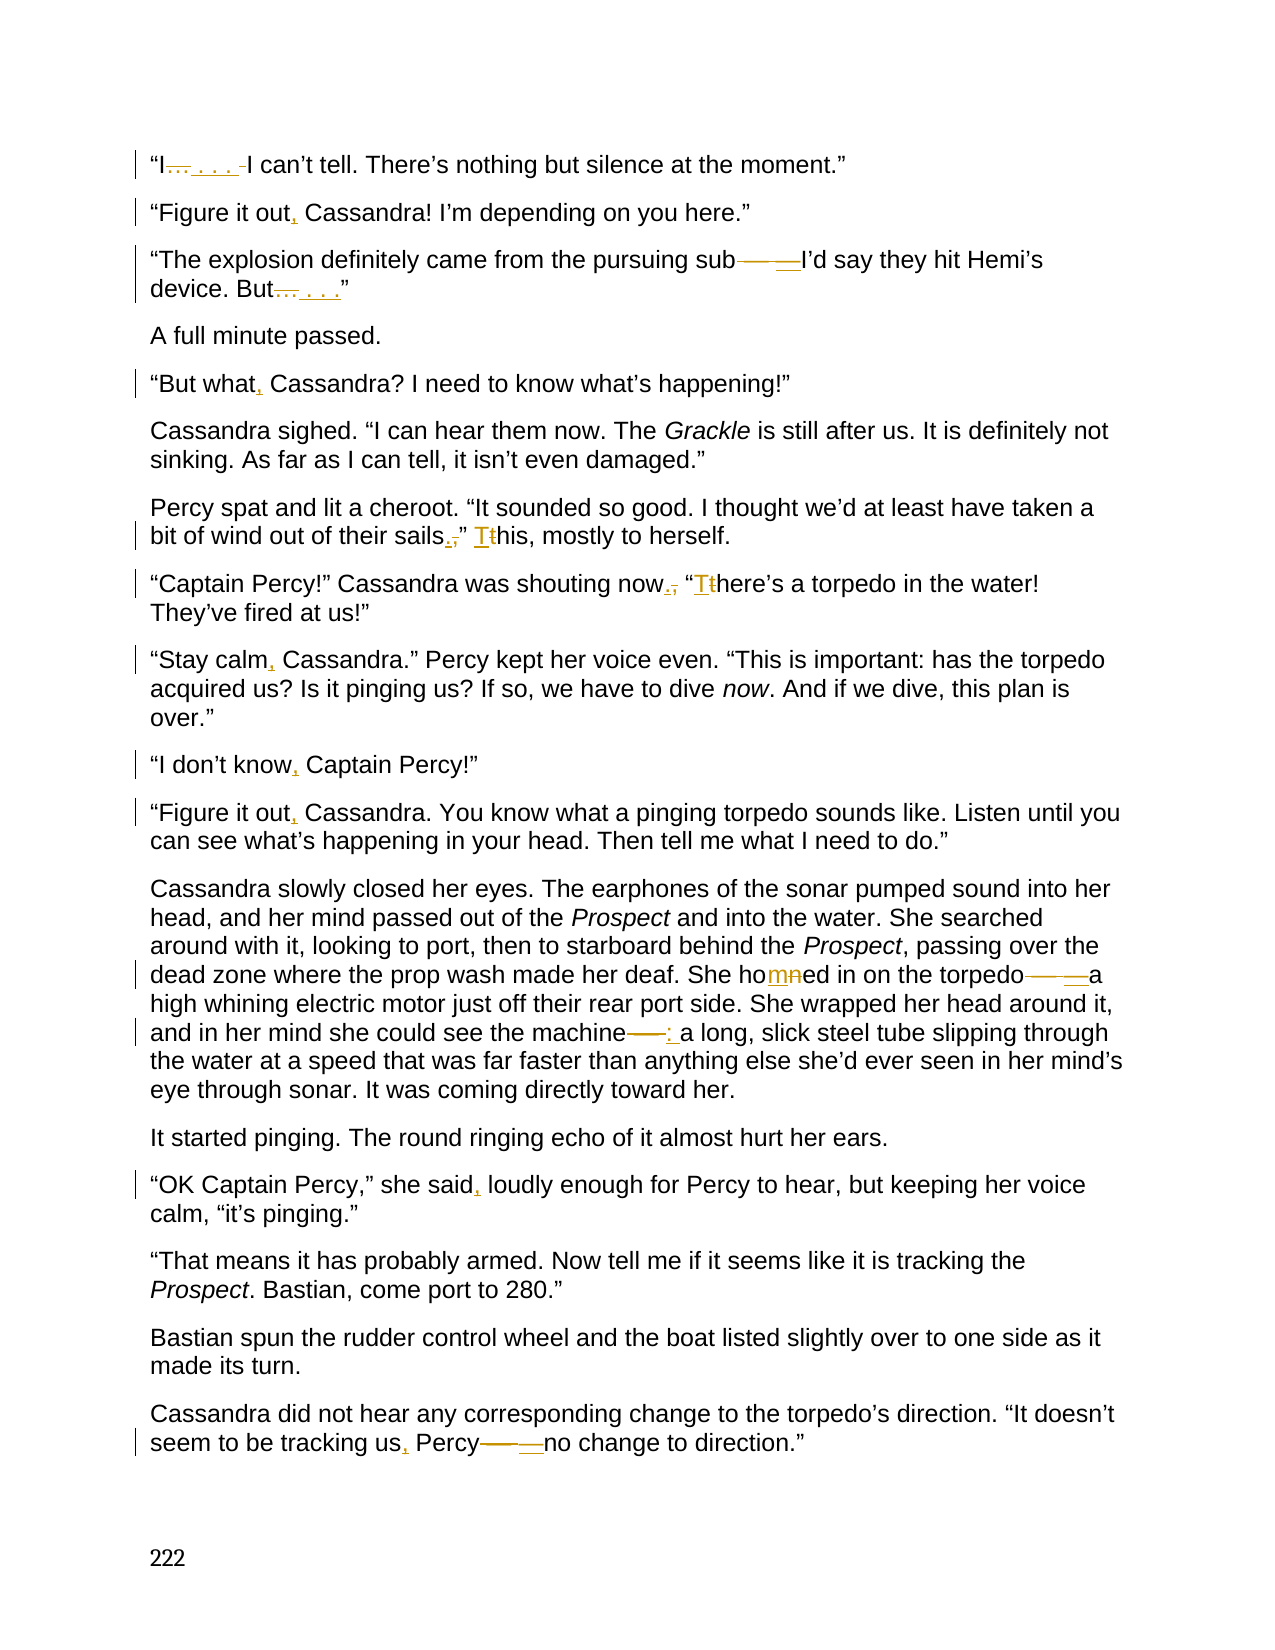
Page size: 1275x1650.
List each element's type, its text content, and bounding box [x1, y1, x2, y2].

text “Captain Percy!” Cassandra was shouting now. “There’s a torpedo in the water! They’ve fired at us!” [150, 569, 1125, 626]
text Cassandra did not hear any corresponding change to the torpedo’s direction. “It doesn’t seem to be tracking us, Percy—no change to direction.” [150, 1399, 1125, 1456]
text Cassandra sighed. “I can hear them now. The Grackle is still after us. It is definitely not sinking. As far as I can tell, it isn’t even damaged.” [150, 416, 1125, 474]
text Bastian spun the rudder control wheel and the boat listed slightly over to one side as it made its turn. [150, 1322, 1125, 1380]
text Cassandra slowly closed her eyes. The earphones of the sonar pumped sound into her head, and her mind passed out of the Prospect and into the water. She searched around with it, looking to port, then to starboard behind the Prospect, passing over the dead zone where the prop wash made her deaf. She homed in on the torpedo—a high whining electric motor just off their rear port side. She wrapped her head around it, and in her mind she could see the machine: a long, slick steel tube slipping through the water at a speed that was far faster than anything else she’d ever seen in her mind’s eye through sonar. It was coming directly toward her. [150, 874, 1125, 1104]
text Percy spat and lit a cheroot. “It sounded so good. I thought we’d at least have taken a bit of wind out of their sails.” This, mostly to herself. [150, 492, 1125, 550]
text “That means it has probably armed. Now tell me if it seems like it is tracking the Prospect. Bastian, come port to 280.” [150, 1246, 1125, 1304]
text It started pinging. The round ringing echo of it almost hurt her ears. [150, 1122, 1125, 1151]
text “OK Captain Percy,” she said, loudly enough for Percy to hear, but keeping her voice calm, “it’s pinging.” [150, 1170, 1125, 1227]
text “Figure it out, Cassandra. You know what a pinging torpedo sounds like. Listen until you can see what’s happening in your head. Then tell me what I need to do.” [150, 797, 1125, 855]
text “The explosion definitely came from the pursuing sub—I’d say they hit Hemi’s device. But . . .” [150, 245, 1125, 302]
text A full minute passed. [150, 321, 1125, 350]
text “Figure it out, Cassandra! I’m depending on you here.” [150, 197, 1125, 226]
text “I . . . I can’t tell. There’s nothing but silence at the moment.” [150, 150, 1125, 179]
text “Stay calm, Cassandra.” Percy kept her voice even. “This is important: has the torpedo acquired us? Is it pinging us? If so, we have to dive now. And if we dive, this plan is over.” [150, 645, 1125, 731]
text “But what, Cassandra? I need to know what’s happening!” [150, 369, 1125, 397]
text “I don’t know, Captain Percy!” [150, 750, 1125, 779]
